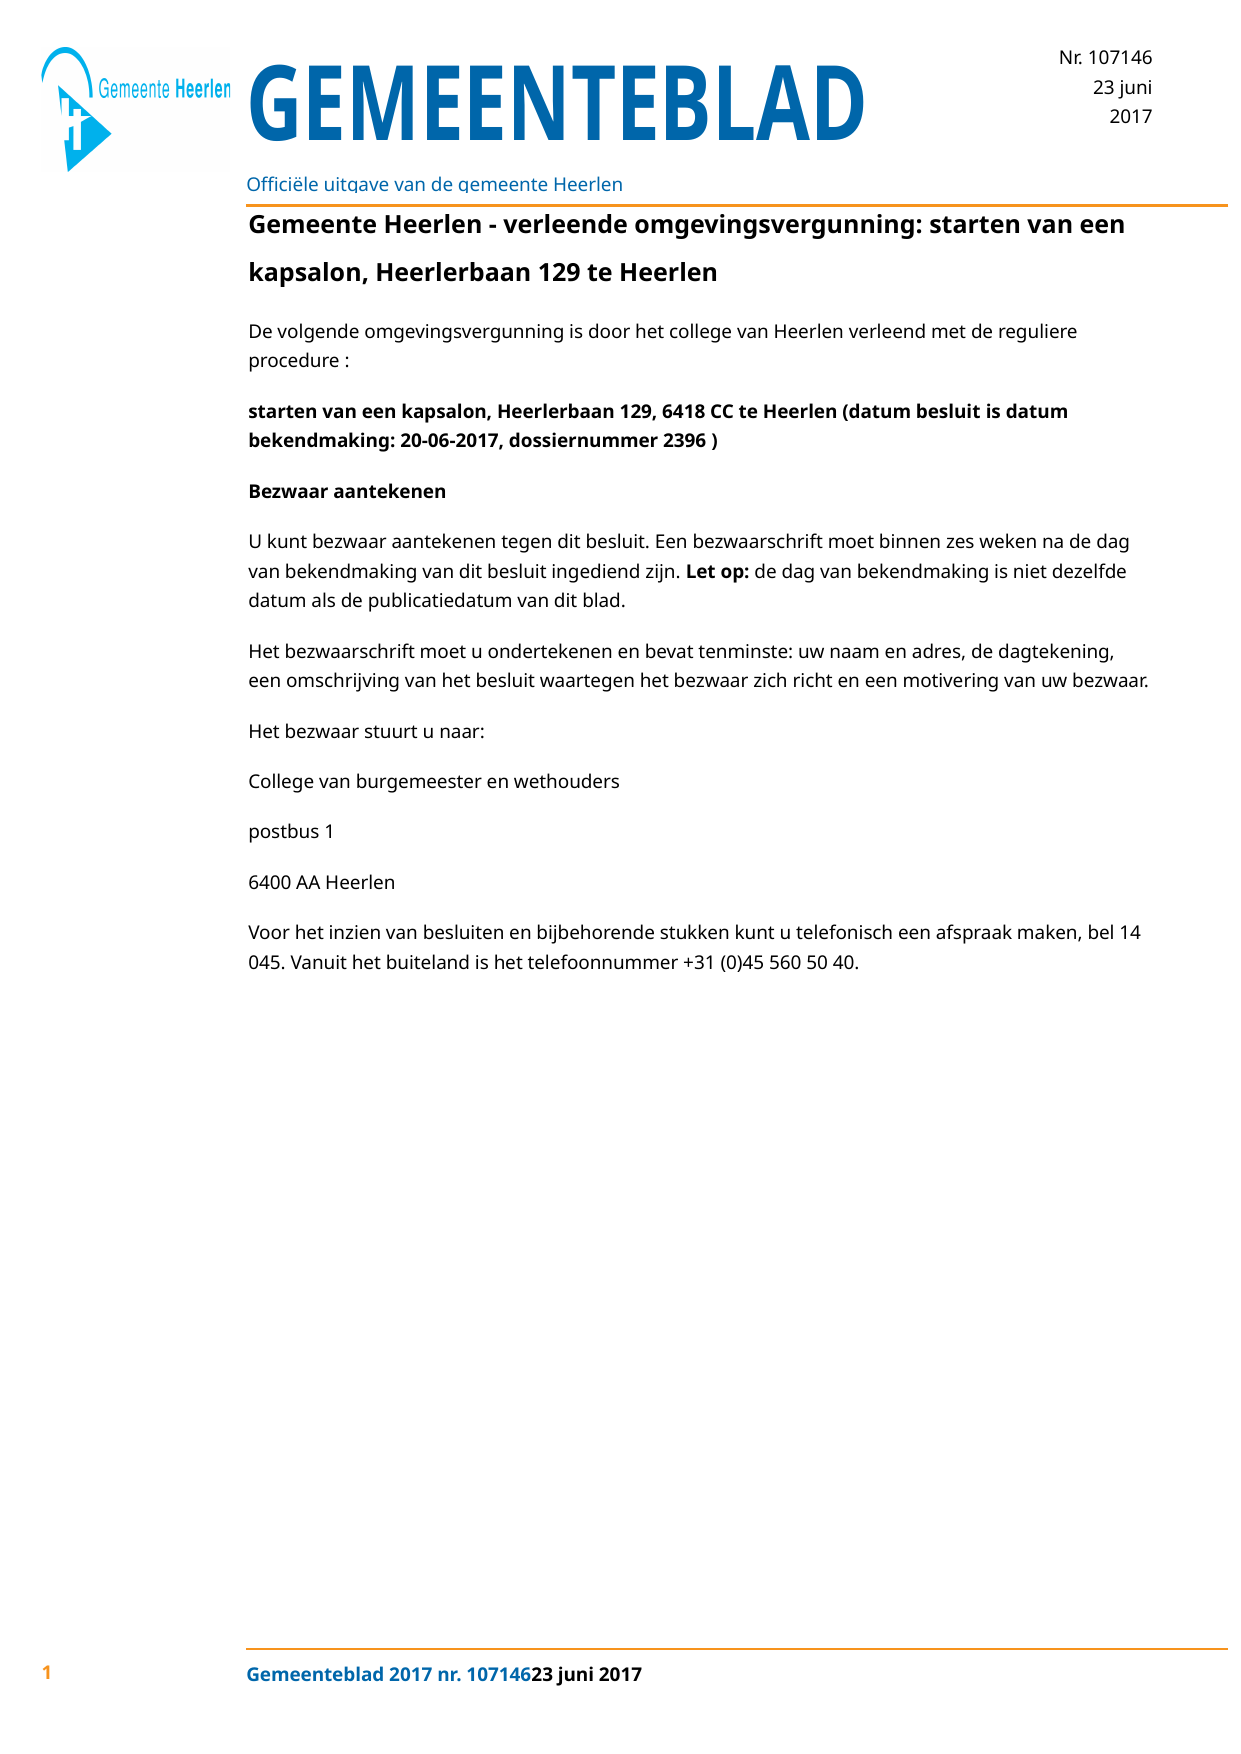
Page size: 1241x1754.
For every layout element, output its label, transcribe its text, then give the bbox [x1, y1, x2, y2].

text Voor het inzien van besluiten en bijbehorende stukken kunt u telefonisch een afspraak maken, bel 14 045. Vanuit het buiteland is het telefoonnummer +31 (0)45 560 50 40. [248, 919, 1152, 975]
text 6400 AA Heerlen [248, 869, 1152, 895]
text Het bezwaarschrift moet u ondertekenen en bevat tenminste: uw naam en adres, de dagtekening, een omschrijving van het besluit waartegen het bezwaar zich richt en een motivering van uw bezwaar. [248, 638, 1152, 693]
text U kunt bezwaar aantekenen tegen dit besluit. Een bezwaarschrift moet binnen zes weken na de dag van bekendmaking van dit besluit ingediend zijn. Let op: de dag van bekendmaking is niet dezelfde datum als de publicatiedatum van dit blad. [248, 528, 1152, 613]
picture [41, 47, 231, 172]
text College van burgemeester en wethouders [248, 768, 1152, 794]
text Het bezwaar stuurt u naar: [248, 718, 1152, 744]
text Bezwaar aantekenen [248, 478, 1152, 504]
text De volgende omgevingsvergunning is door het college van Heerlen verleend met de reguliere procedure : [248, 318, 1152, 373]
text Gemeente Heerlen - verleende omgevingsvergunning: starten van een kapsalon, Heerlerbaan 129 te Heerlen [248, 207, 1152, 288]
text postbus 1 [248, 819, 1152, 844]
text starten van een kapsalon, Heerlerbaan 129, 6418 CC te Heerlen (datum besluit is datum bekendmaking: 20-06-2017, dossiernummer 2396 ) [248, 398, 1152, 453]
picture [41, 47, 58, 70]
